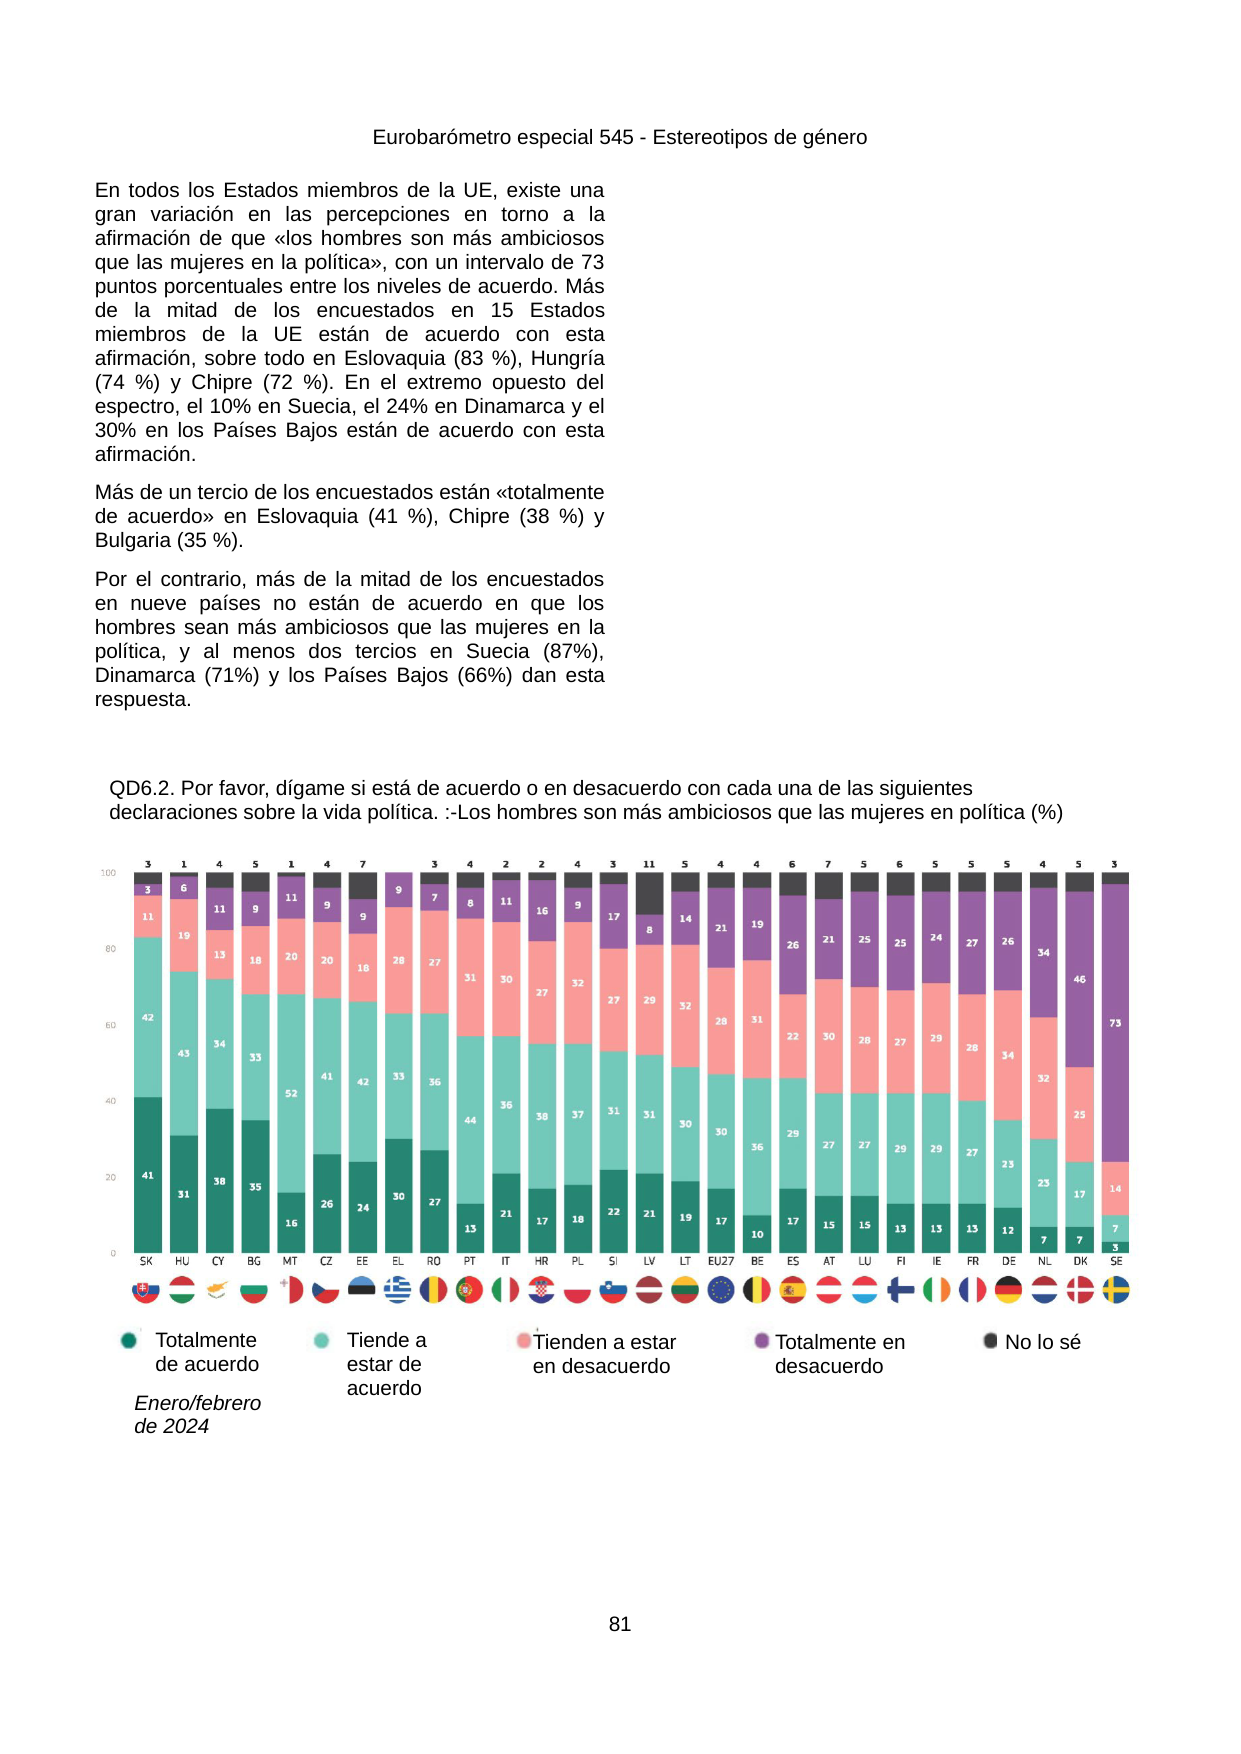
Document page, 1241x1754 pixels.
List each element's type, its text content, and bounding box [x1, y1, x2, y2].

text En todos los Estados miembros de la UE, existe una gran variación en las percepciones en torno a la afirmación de que «los hombres son más ambiciosos que las mujeres en la política», con un intervalo de 73 puntos porcentuales entre los niveles de acuerdo. Más de la mitad de los encuestados en 15 Estados miembros de la UE están de acuerdo con esta afirmación, sobre todo en Eslovaquia (83 %), Hungría (74 %) y Chipre (72 %). En el extremo opuesto del espectro, el 10% en Suecia, el 24% en Dinamarca y el 30% en los Países Bajos están de acuerdo con esta afirmación. [94, 178, 605, 466]
text Más de un tercio de los encuestados están «totalmente de acuerdo» en Eslovaquia (41 %), Chipre (38 %) y Bulgaria (35 %). [94, 480, 605, 552]
text Por el contrario, más de la mitad de los encuestados en nueve países no están de acuerdo en que los hombres sean más ambiciosos que las mujeres en la política, y al menos dos tercios en Suecia (87%), Dinamarca (71%) y los Países Bajos (66%) dan esta respuesta. [94, 567, 605, 710]
picture [110, 1321, 997, 1353]
picture [95, 857, 1139, 1308]
